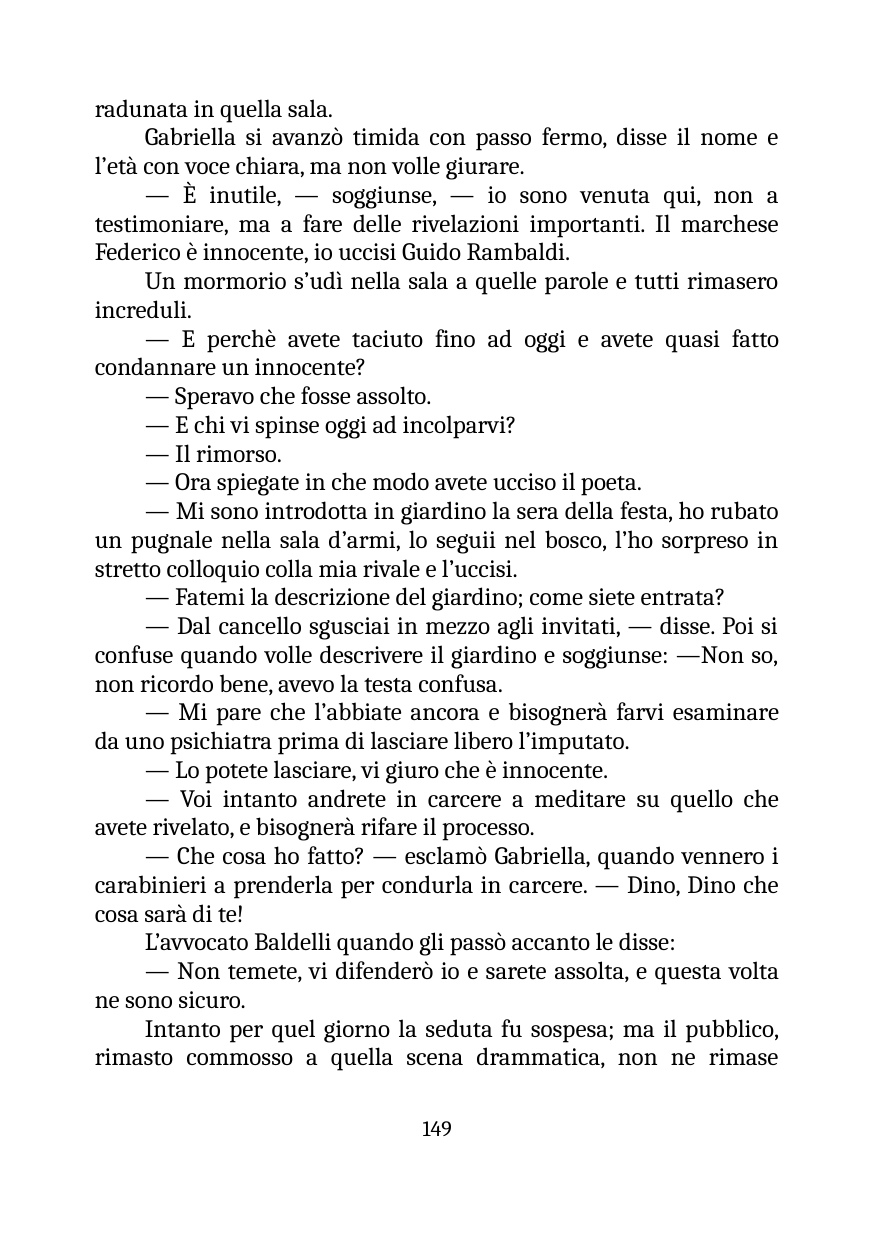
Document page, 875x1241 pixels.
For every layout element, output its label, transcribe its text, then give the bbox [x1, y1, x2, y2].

text — Non temete, vi difenderò io e sarete assolta, e questa volta ne sono sicuro. [94, 957, 779, 1014]
text — Ora spiegate in che modo avete ucciso il poeta. [94, 468, 779, 497]
text — Il rimorso. [94, 439, 779, 468]
text L’avvocato Baldelli quando gli passò accanto le disse: [94, 928, 779, 957]
text — Dal cancello sgusciai in mezzo agli invitati, — disse. Poi si confuse quando volle descrivere il giardino e soggiunse: —Non so, non ricordo bene, avevo la testa confusa. [94, 612, 779, 698]
text — E perchè avete taciuto fino ad oggi e avete quasi fatto condannare un innocente? [94, 324, 779, 382]
text — Mi sono introdotta in giardino la sera della festa, ho rubato un pugnale nella sala d’armi, lo seguii nel bosco, l’ho sorpreso in stretto colloquio colla mia rivale e l’uccisi. [94, 497, 779, 583]
text — Che cosa ho fatto? — esclamò Gabriella, quando vennero i carabinieri a prenderla per condurla in carcere. — Dino, Dino che cosa sarà di te! [94, 842, 779, 928]
text — Lo potete lasciare, vi giuro che è innocente. [94, 756, 779, 784]
text radunata in quella sala. [94, 94, 779, 123]
text Intanto per quel giorno la seduta fu sospesa; ma il pubblico, rimasto commosso a quella scena drammatica, non ne rimase [94, 1014, 779, 1072]
text Gabriella si avanzò timida con passo fermo, disse il nome e l’età con voce chiara, ma non volle giurare. [94, 123, 779, 181]
text — Mi pare che l’abbiate ancora e bisognerà farvi esaminare da uno psichiatra prima di lasciare libero l’imputato. [94, 698, 779, 756]
text — È inutile, — soggiunse, — io sono venuta qui, non a testimoniare, ma a fare delle rivelazioni importanti. Il marchese Federico è innocente, io uccisi Guido Rambaldi. [94, 181, 779, 267]
text — E chi vi spinse oggi ad incolparvi? [94, 411, 779, 439]
text — Voi intanto andrete in carcere a meditare su quello che avete rivelato, e bisognerà rifare il processo. [94, 784, 779, 842]
text Un mormorio s’udì nella sala a quelle parole e tutti rimasero increduli. [94, 267, 779, 324]
text — Speravo che fosse assolto. [94, 382, 779, 411]
text — Fatemi la descrizione del giardino; come siete entrata? [94, 583, 779, 612]
